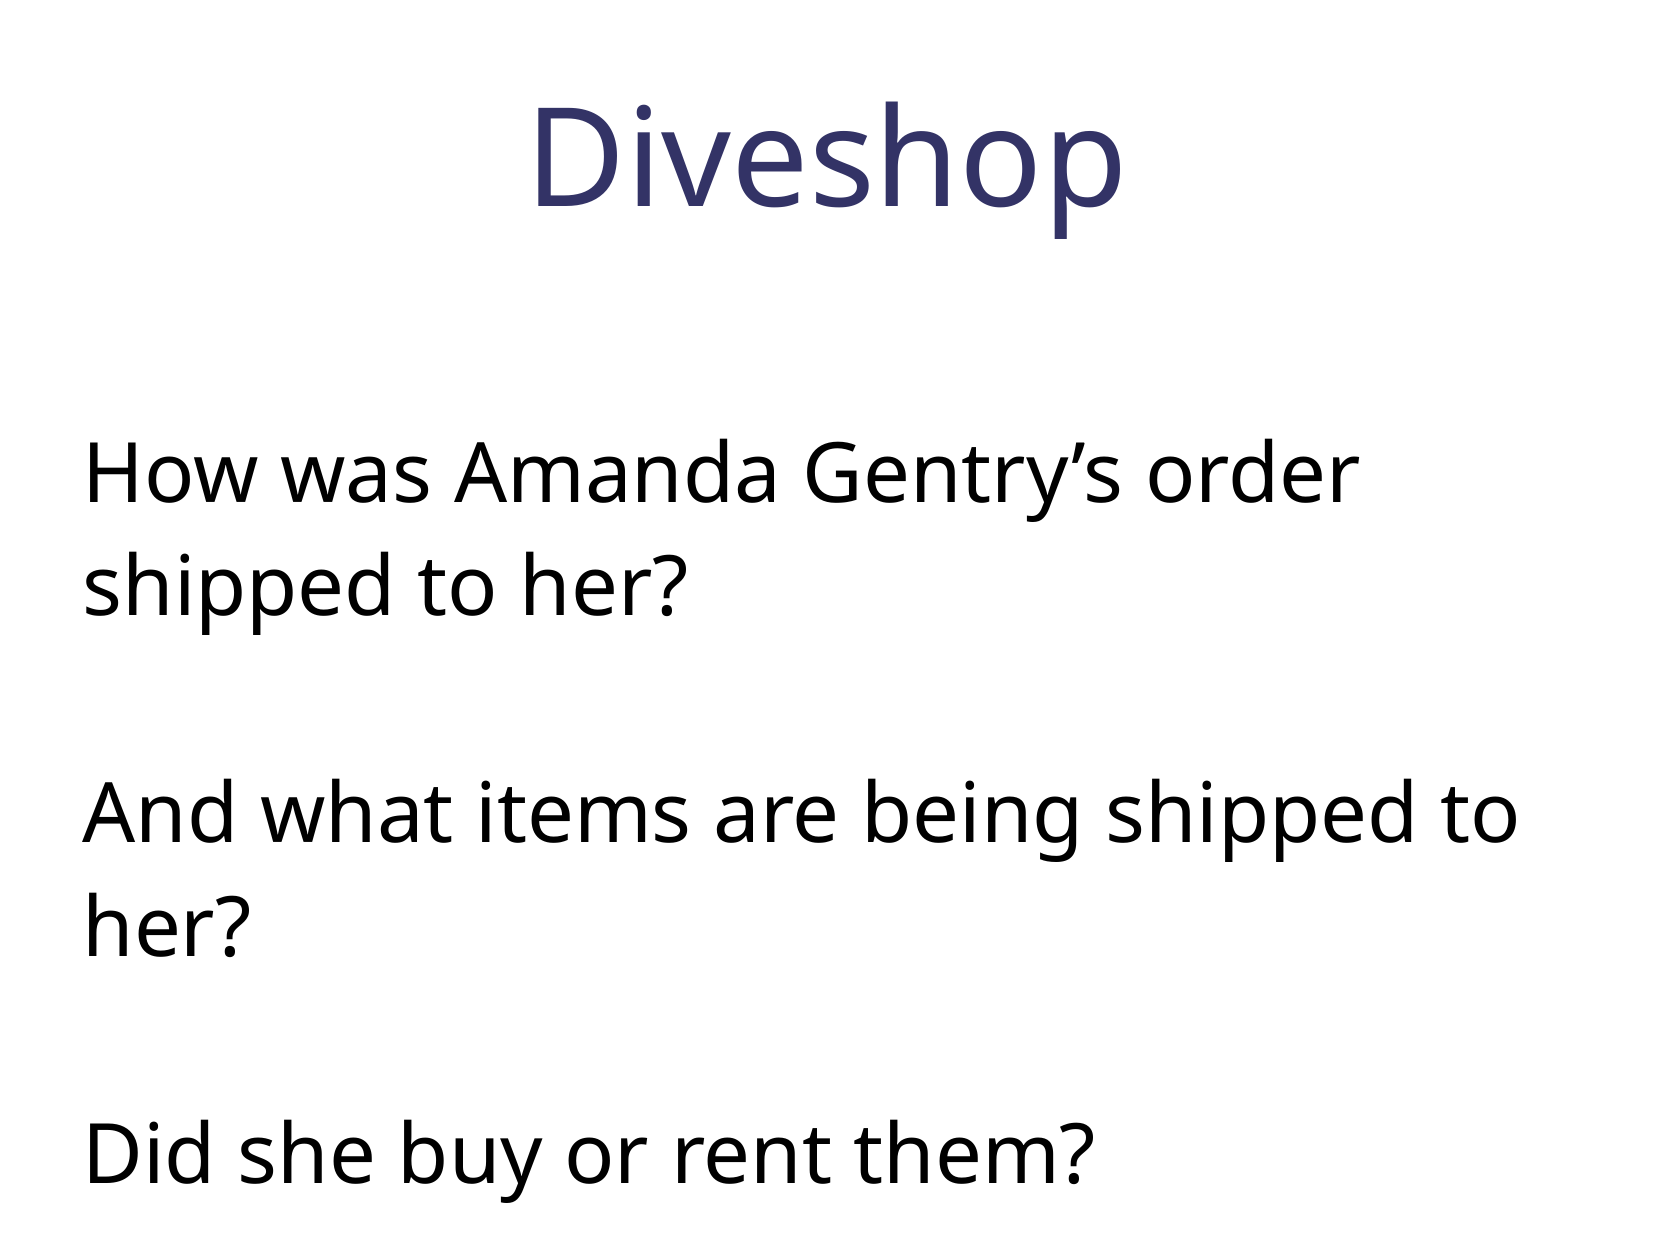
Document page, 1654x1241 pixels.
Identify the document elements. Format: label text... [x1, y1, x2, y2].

title Diveshop [82, 49, 1571, 257]
subtitle How was Amanda Gentry’s order shipped to her? And what items are being shipped to her? Did she buy or rent them? [82, 413, 1571, 1224]
